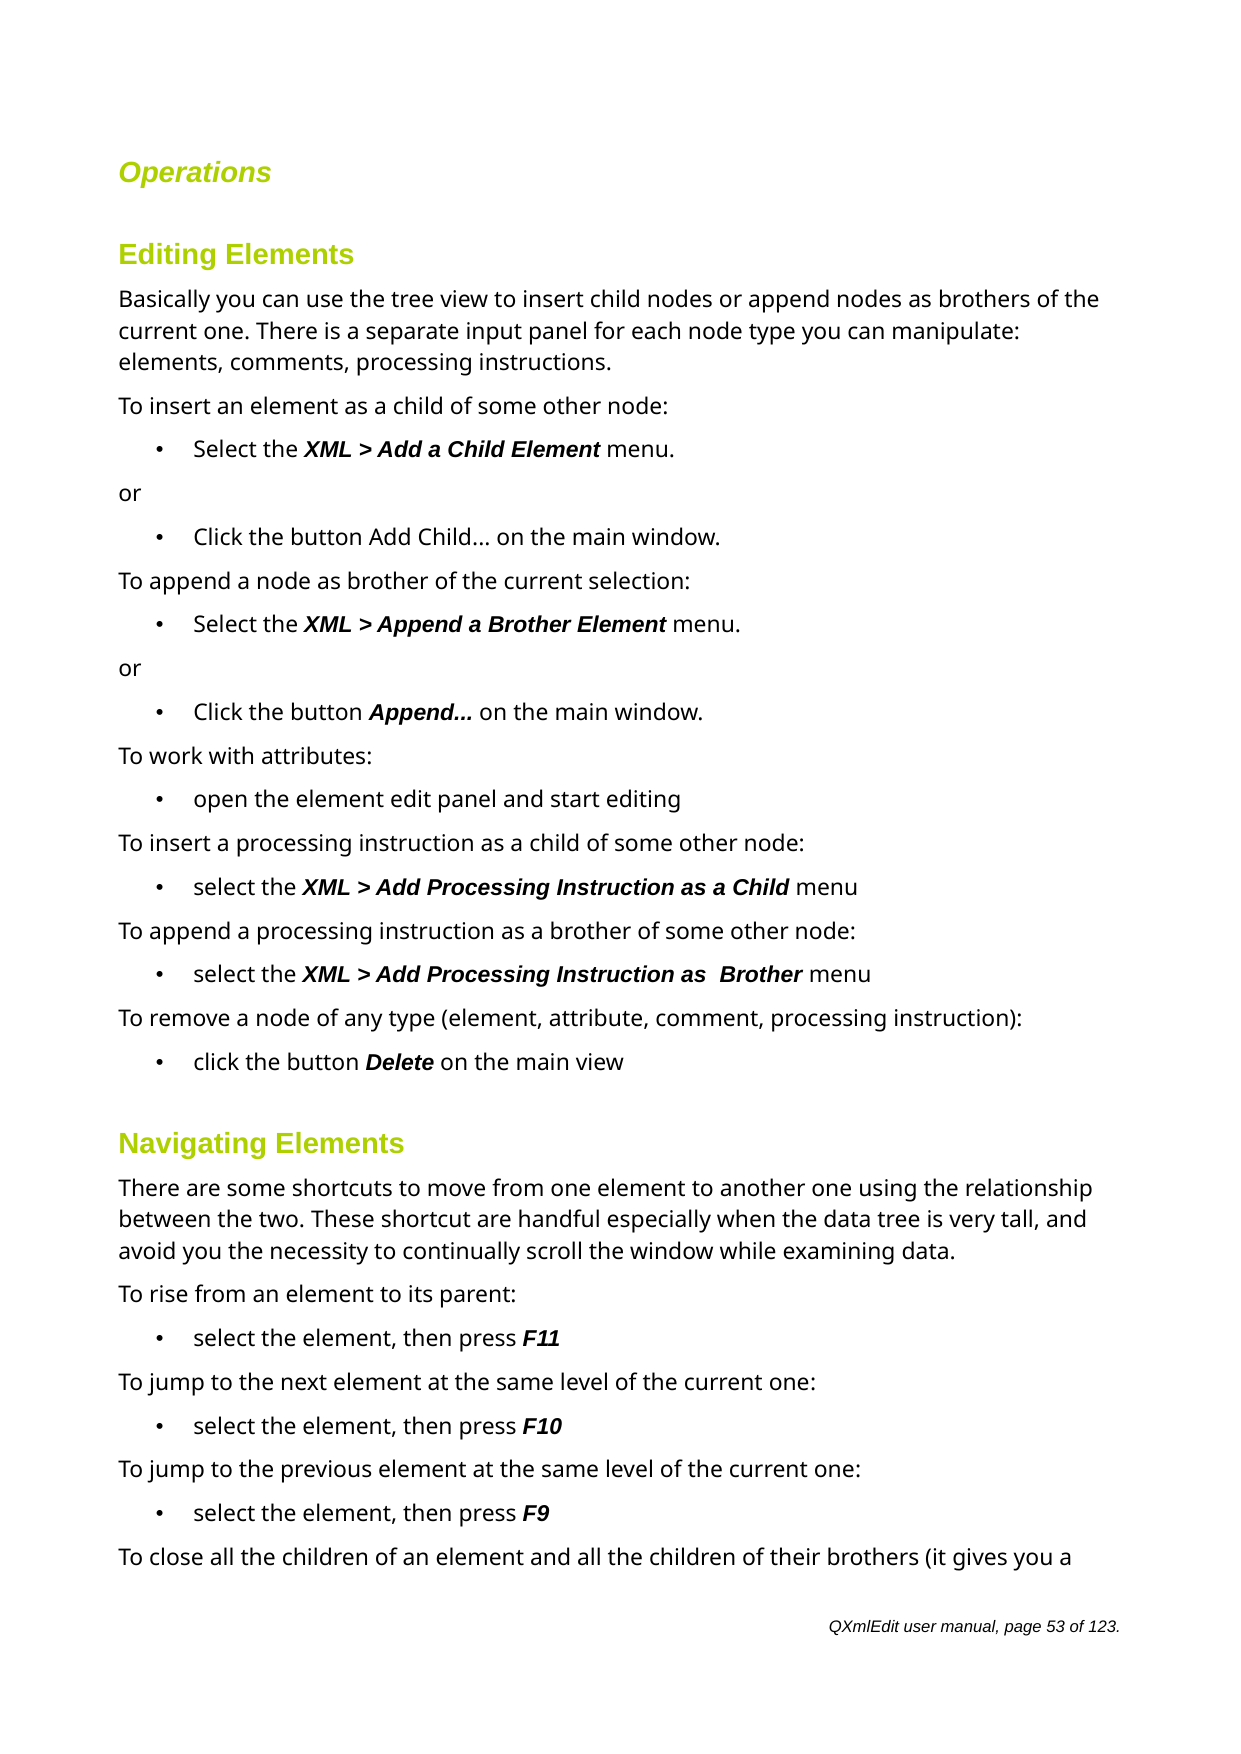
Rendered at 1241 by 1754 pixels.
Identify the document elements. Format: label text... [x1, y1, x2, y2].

subtitle Navigating Elements [118, 1126, 1122, 1160]
text To rise from an element to its parent: [118, 1278, 1122, 1310]
subtitle Editing Elements [118, 237, 1122, 271]
list select the XML > Add Processing Instruction as Brother menu [156, 958, 1122, 989]
list select the element, then press F10 [156, 1410, 1122, 1441]
list Select the XML > Append a Brother Element menu. [156, 608, 1122, 639]
text To jump to the previous element at the same level of the current one: [118, 1453, 1122, 1485]
list select the XML > Add Processing Instruction as a Child menu [156, 871, 1122, 902]
text To jump to the next element at the same level of the current one: [118, 1366, 1122, 1397]
list Select the XML > Add a Child Element menu. [156, 433, 1122, 464]
text Basically you can use the tree view to insert child nodes or append nodes as brothers of the current one. There is a separate input panel for each node type you can manipulate: elements, comments, processing instructions. [118, 283, 1122, 377]
text To close all the children of an element and all the children of their brothers (it gives you a [118, 1541, 1122, 1572]
text To append a processing instruction as a brother of some other node: [118, 914, 1122, 946]
text To insert an element as a child of some other node: [118, 389, 1122, 421]
subtitle Operations [118, 155, 1122, 188]
text To work with attributes: [118, 739, 1122, 771]
text or [118, 477, 1122, 508]
list open the element edit panel and start editing [156, 783, 1122, 814]
text or [118, 652, 1122, 683]
list Click the button Append... on the main window. [156, 696, 1122, 727]
text To remove a node of any type (element, attribute, comment, processing instruction): [118, 1002, 1122, 1033]
list click the button Delete on the main view [156, 1046, 1122, 1077]
text To append a node as brother of the current selection: [118, 564, 1122, 596]
text There are some shortcuts to move from one element to another one using the relationship between the two. These shortcut are handful especially when the data tree is very tall, and avoid you the necessity to continually scroll the window while examining data. [118, 1172, 1122, 1266]
list select the element, then press F11 [156, 1322, 1122, 1353]
text To insert a processing instruction as a child of some other node: [118, 827, 1122, 858]
list select the element, then press F9 [156, 1497, 1122, 1528]
list Click the button Add Child... on the main window. [156, 521, 1122, 552]
